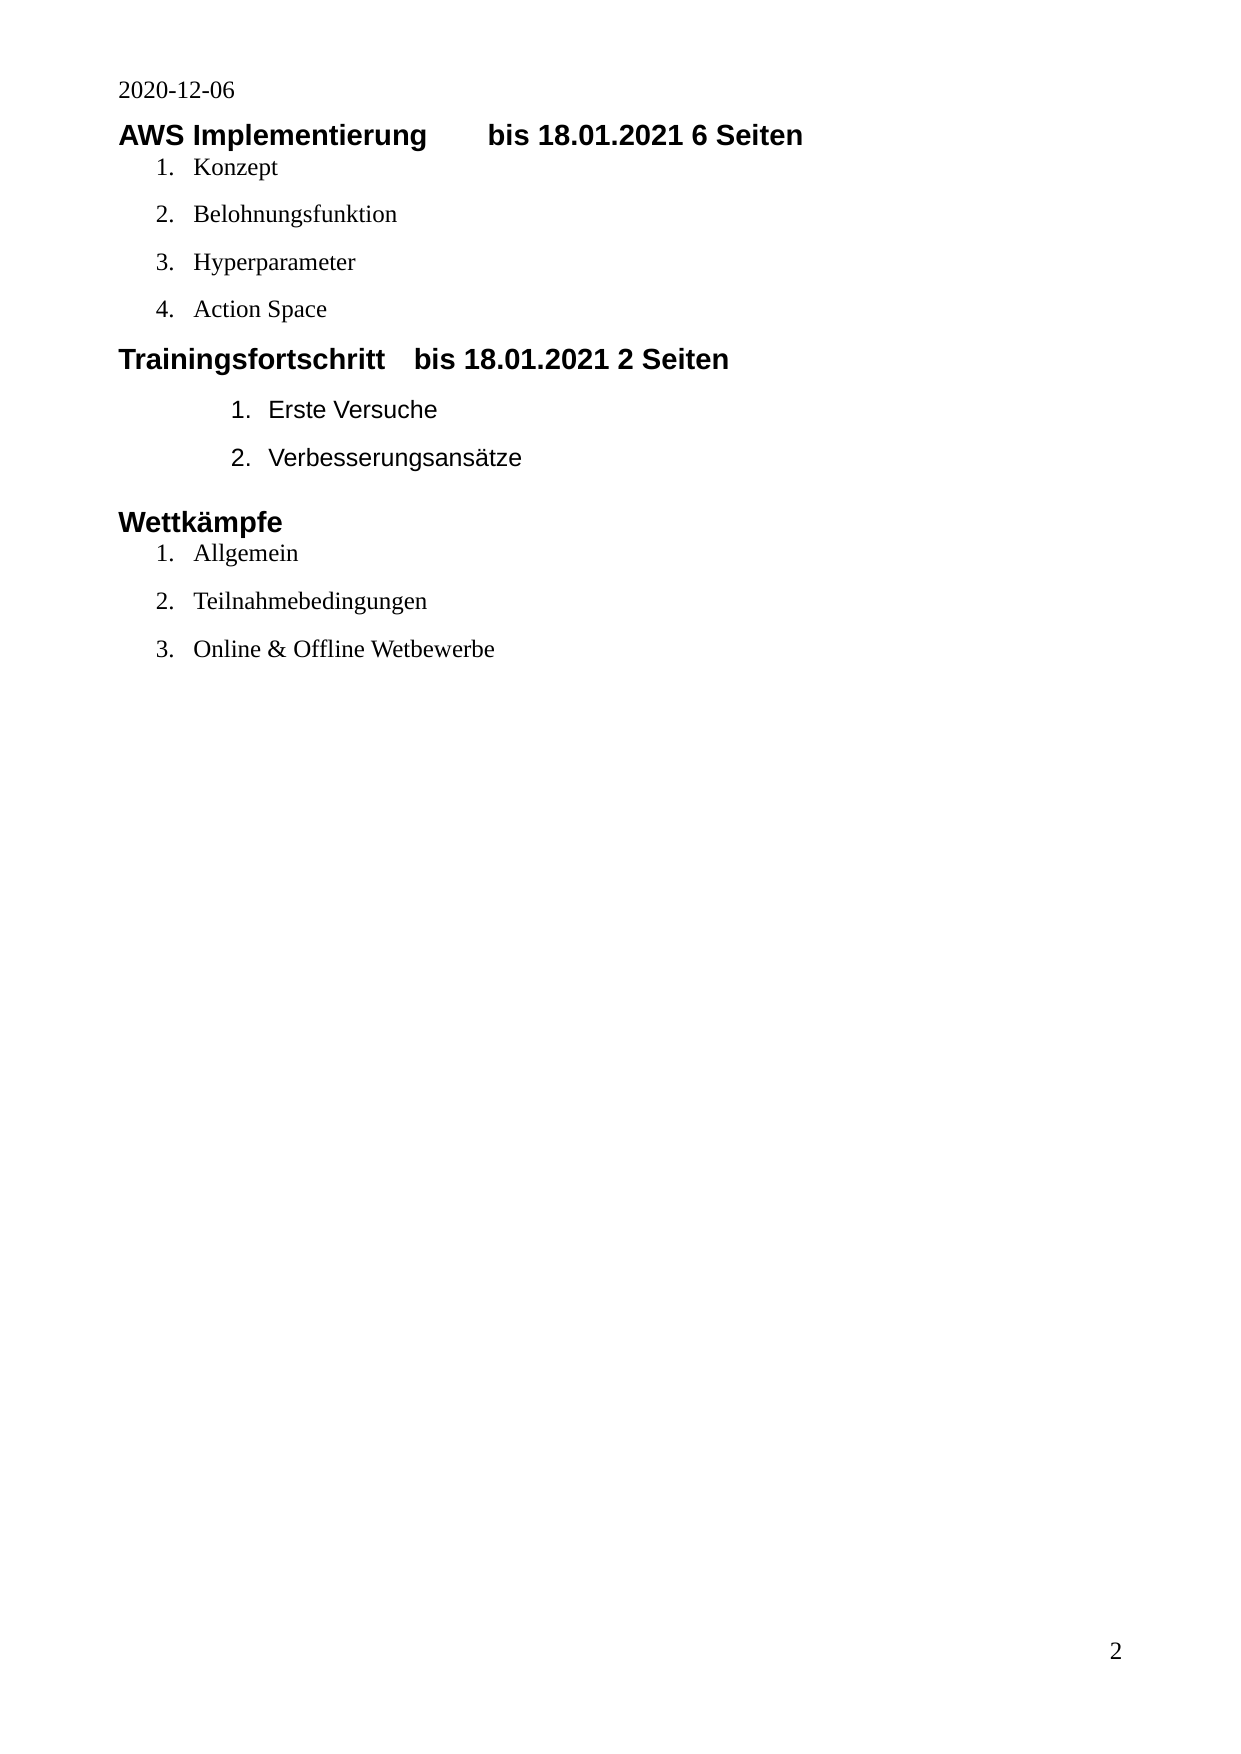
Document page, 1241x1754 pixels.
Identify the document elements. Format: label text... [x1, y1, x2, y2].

list Teilnahmebedingungen [156, 586, 1122, 615]
list Belohnungsfunktion [156, 199, 1122, 228]
list Konzept [156, 152, 1122, 180]
subtitle AWS Implementierung bis 18.01.2021 6 Seiten [118, 118, 1122, 152]
list Action Space [156, 294, 1122, 323]
list Allgemein [156, 538, 1122, 567]
list Online & Offline Wetbewerbe [156, 634, 1122, 662]
subtitle Wettkämpfe [118, 505, 1122, 538]
list Verbesserungsansätze [231, 443, 1122, 472]
list Hyperparameter [156, 247, 1122, 276]
list Erste Versuche [231, 395, 1122, 424]
text Trainingsfortschritt bis 18.01.2021 2 Seiten [118, 342, 1122, 376]
